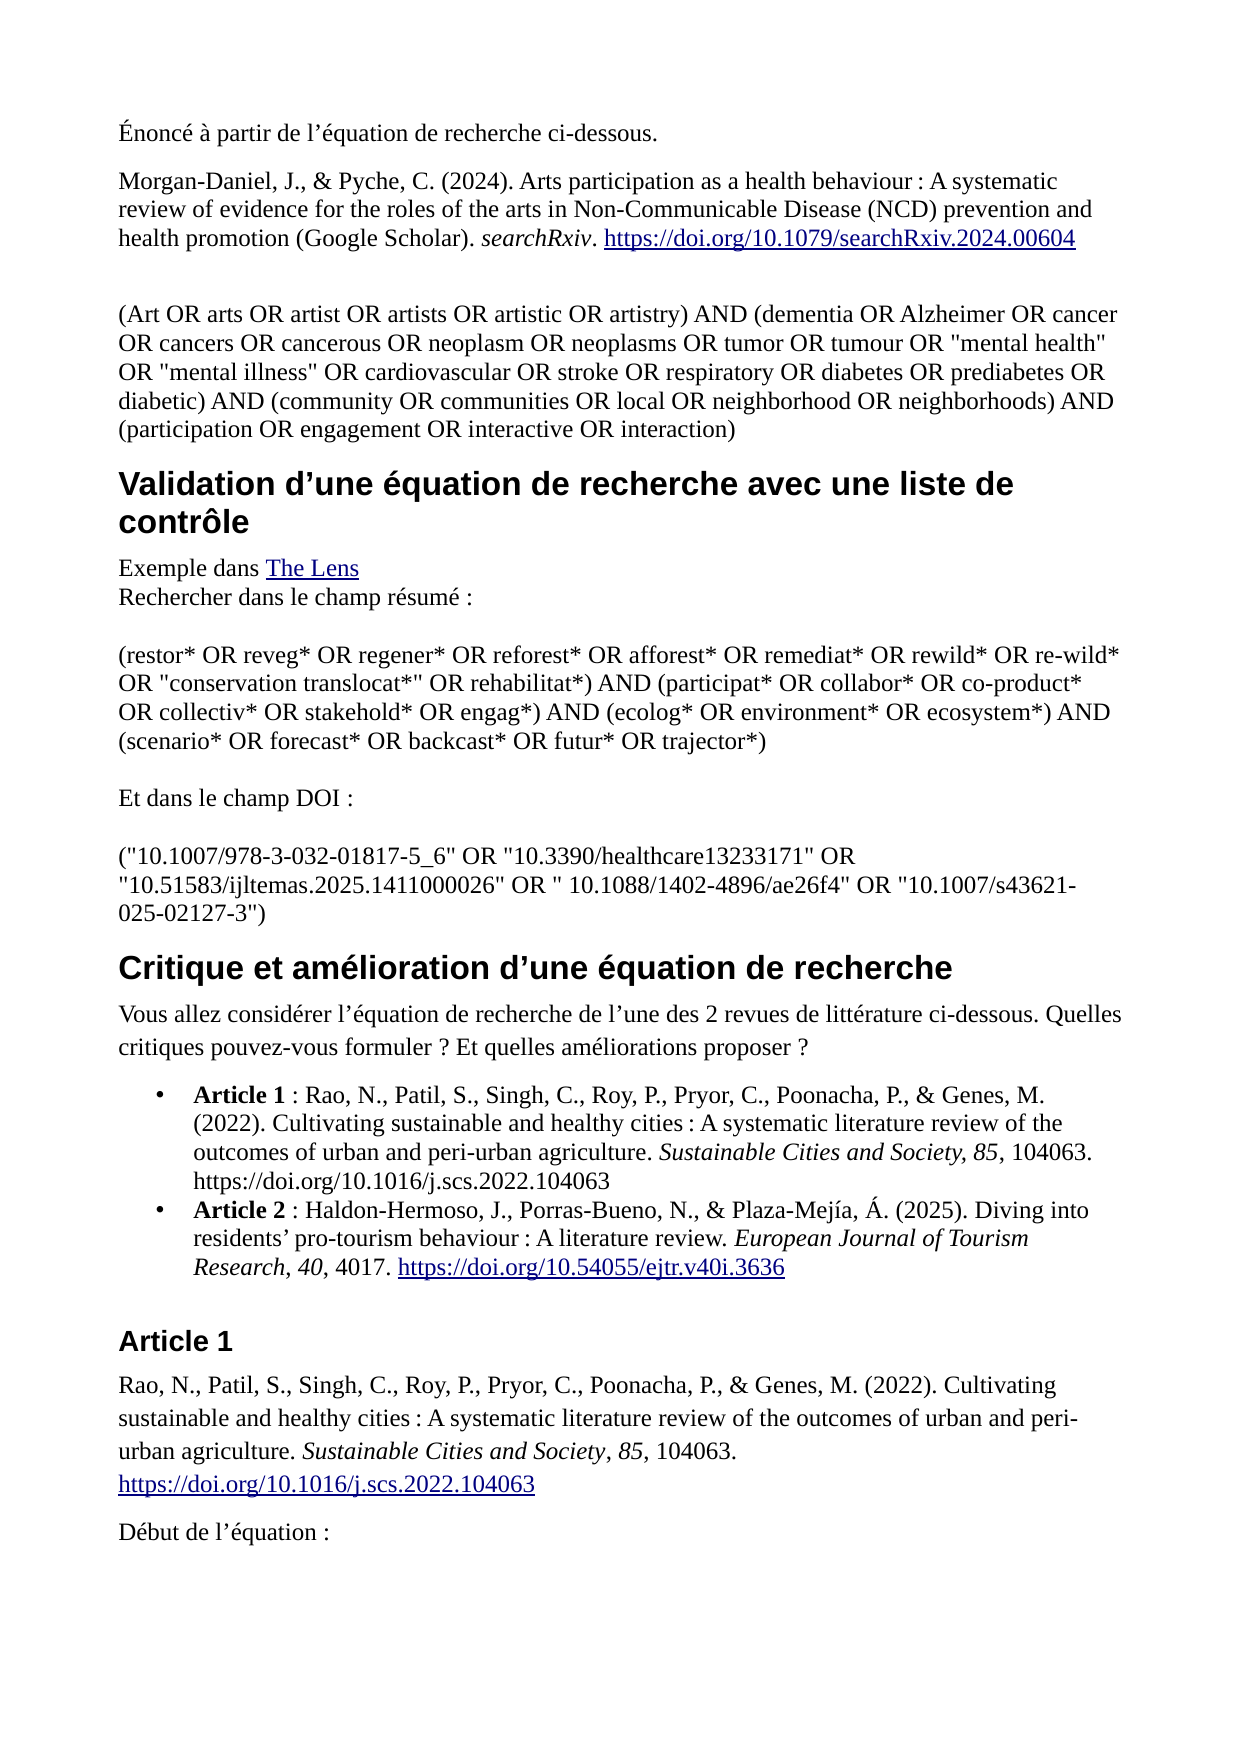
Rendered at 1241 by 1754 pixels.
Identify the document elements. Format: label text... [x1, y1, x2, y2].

text Rechercher dans le champ résumé : [118, 582, 1122, 611]
text Et dans le champ DOI : [118, 783, 1122, 812]
text (Art OR arts OR artist OR artists OR artistic OR artistry) AND (dementia OR Alzheimer OR cancer OR cancers OR cancerous OR neoplasm OR neoplasms OR tumor OR tumour OR "mental health" OR "mental illness" OR cardiovascular OR stroke OR respiratory OR diabetes OR prediabetes OR diabetic) AND (community OR communities OR local OR neighborhood OR neighborhoods) AND (participation OR engagement OR interactive OR interaction) [118, 299, 1122, 443]
text Morgan-Daniel, J., & Pyche, C. (2024). Arts participation as a health behaviour : A systematic review of evidence for the roles of the arts in Non-Communicable Disease (NCD) prevention and health promotion (Google Scholar). searchRxiv. https://doi.org/10.1079/searchRxiv.2024.00604 [118, 166, 1122, 252]
text Exemple dans The Lens [118, 553, 1122, 582]
text (restor* OR reveg* OR regener* OR reforest* OR afforest* OR remediat* OR rewild* OR re-wild* OR "conservation translocat*" OR rehabilitat*) AND (participat* OR collabor* OR co-product* OR collectiv* OR stakehold* OR engag*) AND (ecolog* OR environment* OR ecosystem*) AND (scenario* OR forecast* OR backcast* OR futur* OR trajector*) [118, 640, 1122, 755]
text ("10.1007/978-3-032-01817-5_6" OR "10.3390/healthcare13233171" OR "10.51583/ijltemas.2025.1411000026" OR " 10.1088/1402-4896/ae26f4" OR "10.1007/s43621-025-02127-3") [118, 841, 1122, 927]
subtitle Critique et amélioration d’une équation de recherche [118, 948, 1122, 987]
subtitle Article 1 [118, 1324, 1122, 1358]
text Énoncé à partir de l’équation de recherche ci-dessous. [118, 118, 1122, 147]
text Début de l’équation : [118, 1517, 1122, 1546]
subtitle Validation d’une équation de recherche avec une liste de contrôle [118, 464, 1122, 541]
list Article 2 : Haldon-Hermoso, J., Porras-Bueno, N., & Plaza-Mejía, Á. (2025). Diving into residents’ pro-tourism behaviour : A literature review. European Journal of Tourism Research, 40, 4017. https://doi.org/10.54055/ejtr.v40i.3636 [156, 1195, 1122, 1281]
text Vous allez considérer l’équation de recherche de l’une des 2 revues de littérature ci-dessous. Quelles critiques pouvez-vous formuler ? Et quelles améliorations proposer ? [118, 999, 1122, 1061]
text Rao, N., Patil, S., Singh, C., Roy, P., Pryor, C., Poonacha, P., & Genes, M. (2022). Cultivating sustainable and healthy cities : A systematic literature review of the outcomes of urban and peri-urban agriculture. Sustainable Cities and Society, 85, 104063. https://doi.org/10.1016/j.scs.2022.104063 [118, 1370, 1122, 1498]
list Article 1 : Rao, N., Patil, S., Singh, C., Roy, P., Pryor, C., Poonacha, P., & Genes, M. (2022). Cultivating sustainable and healthy cities : A systematic literature review of the outcomes of urban and peri-urban agriculture. Sustainable Cities and Society, 85, 104063. https://doi.org/10.1016/j.scs.2022.104063 [156, 1080, 1122, 1195]
